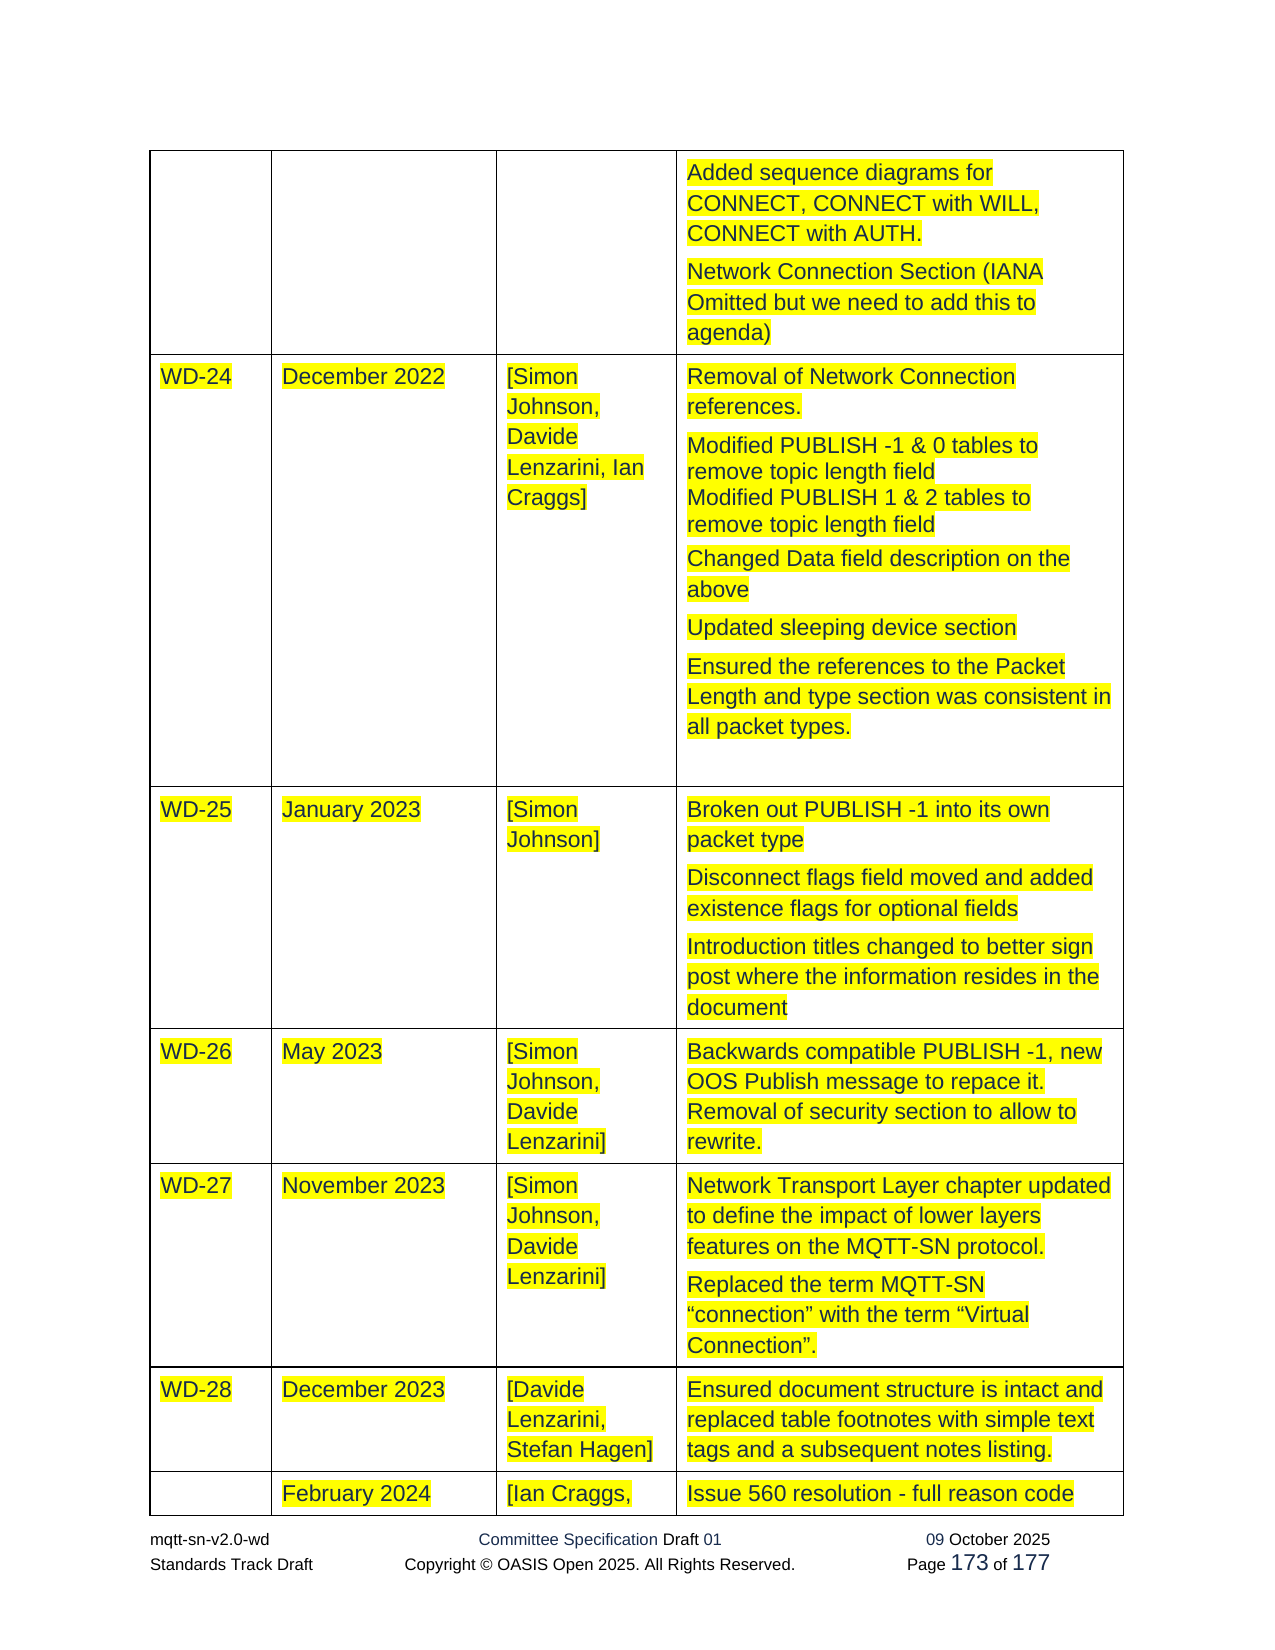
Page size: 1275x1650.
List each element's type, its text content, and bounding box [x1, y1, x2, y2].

table_cell WD-24 [151, 355, 271, 786]
table_cell WD-25 [151, 787, 271, 1028]
table_cell Ensured document structure is intact and replaced table footnotes with simple text tags and a subsequent notes listing. [677, 1368, 1123, 1471]
table_cell Broken out PUBLISH -1 into its own packet type Disconnect flags field moved and added existence flags for optional fields Introduction titles changed to better sign post where the information resides in the document [677, 787, 1123, 1028]
table_cell December 2022 [272, 355, 496, 786]
table_cell WD-28 [151, 1368, 271, 1471]
table_cell [497, 151, 676, 353]
table_cell Added sequence diagrams for CONNECT, CONNECT with WILL, CONNECT with AUTH. Network Connection Section (IANA Omitted but we need to add this to agenda) [677, 151, 1123, 353]
table_cell [151, 151, 271, 353]
table_cell Issue 560 resolution - full reason code [677, 1472, 1123, 1515]
table_cell [Davide Lenzarini, Stefan Hagen] [497, 1368, 676, 1471]
table_cell January 2023 [272, 787, 496, 1028]
table_cell December 2023 [272, 1368, 496, 1471]
table_cell May 2023 [272, 1029, 496, 1163]
table_cell [Simon Johnson] [497, 787, 676, 1028]
table_cell [151, 1472, 271, 1515]
table_cell [272, 151, 496, 353]
table_cell [Simon Johnson, Davide Lenzarini] [497, 1164, 676, 1366]
table_cell Backwards compatible PUBLISH -1, new OOS Publish message to repace it. Removal of security section to allow to rewrite. [677, 1029, 1123, 1163]
table_cell [Simon Johnson, Davide Lenzarini, Ian Craggs] [497, 355, 676, 786]
table_cell Network Transport Layer chapter updated to define the impact of lower layers features on the MQTT-SN protocol. Replaced the term MQTT-SN “connection” with the term “Virtual Connection”. [677, 1164, 1123, 1366]
table_cell WD-27 [151, 1164, 271, 1366]
table_cell WD-26 [151, 1029, 271, 1163]
table_cell [Simon Johnson, Davide Lenzarini] [497, 1029, 676, 1163]
table_cell Removal of Network Connection references. Modified PUBLISH -1 & 0 tables to remove topic length field Modified PUBLISH 1 & 2 tables to remove topic length field Changed Data field description on the above Updated sleeping device section Ensured the references to the Packet Length and type section was consistent in all packet types. [677, 355, 1123, 786]
table_cell [Ian Craggs, [497, 1472, 676, 1515]
table_cell November 2023 [272, 1164, 496, 1366]
table_cell February 2024 [272, 1472, 496, 1515]
